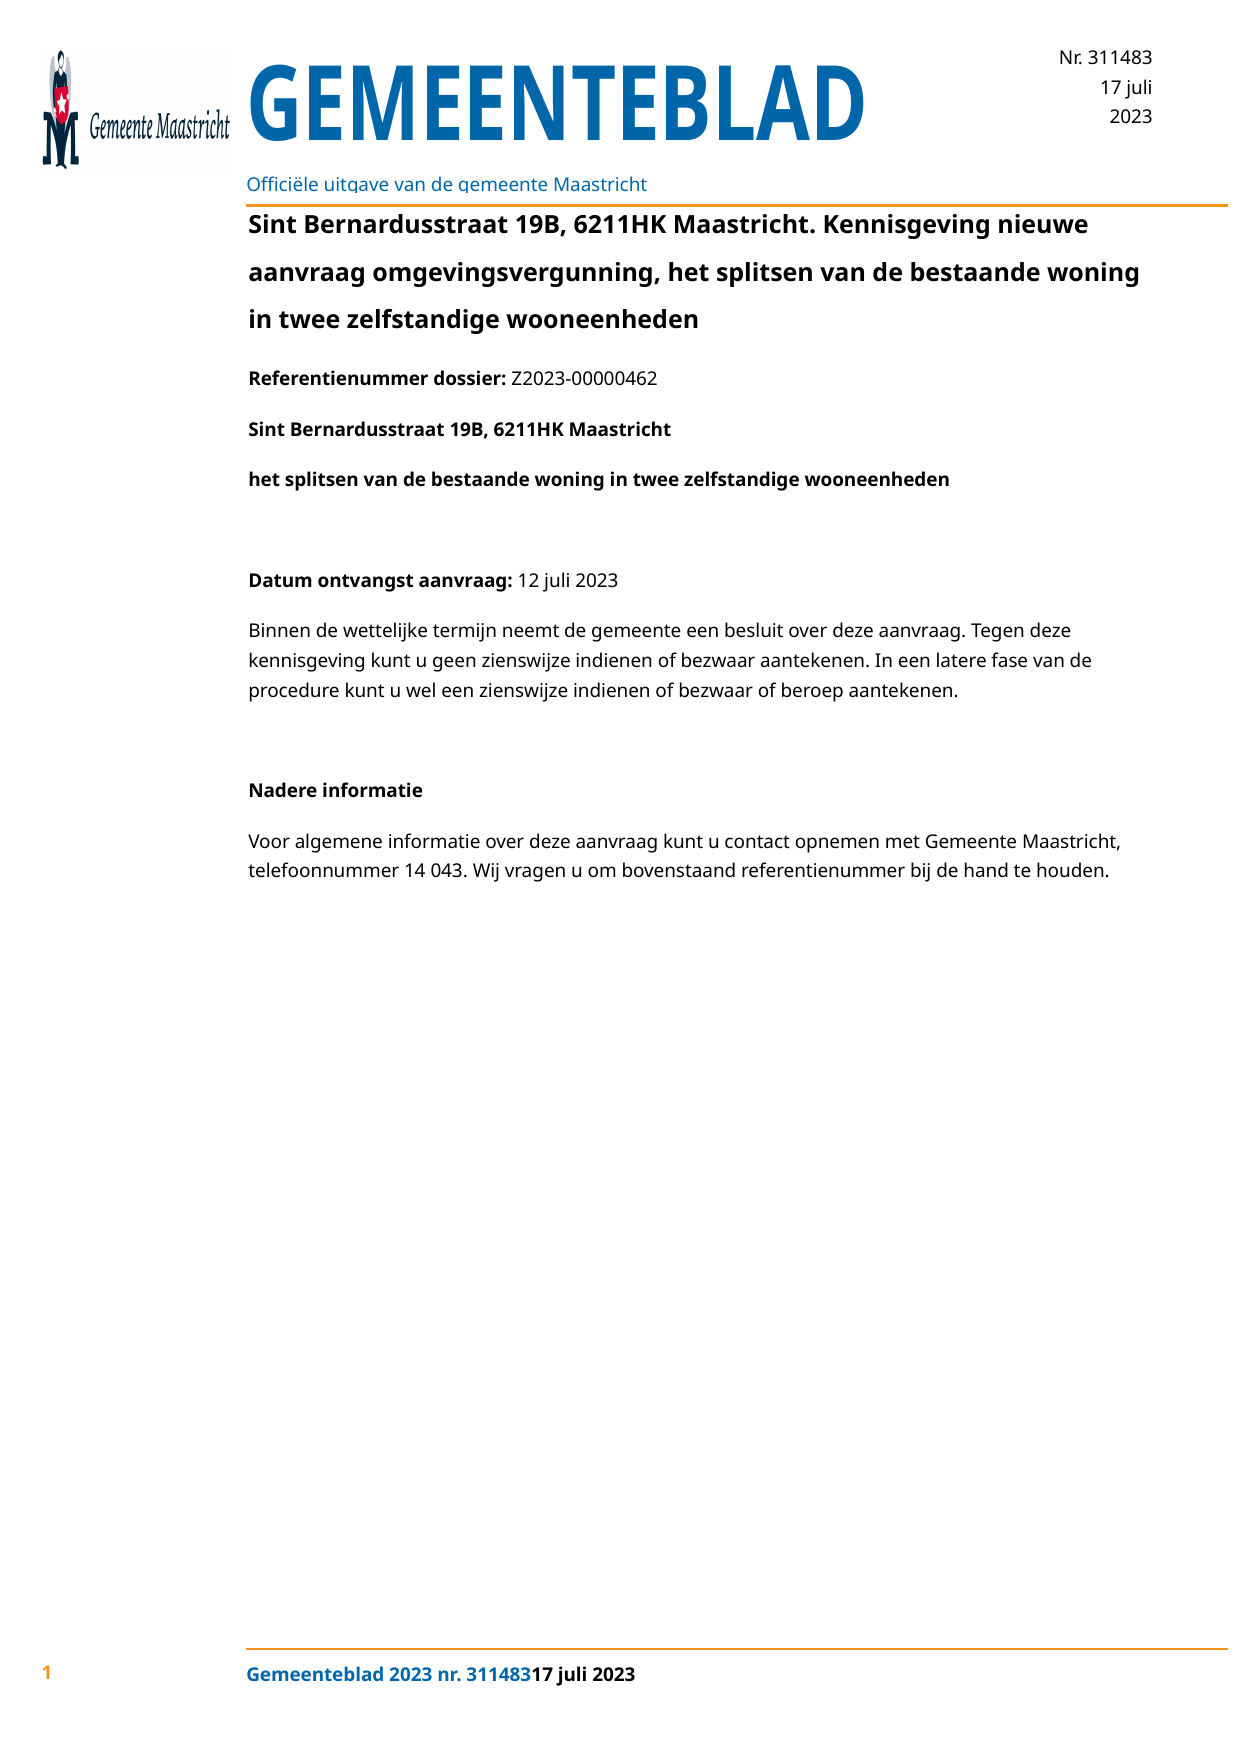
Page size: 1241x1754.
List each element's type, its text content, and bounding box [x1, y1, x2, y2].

text Nadere informatie [248, 778, 1152, 803]
text Datum ontvangst aanvraag: 12 juli 2023 [248, 567, 1152, 593]
text Sint Bernardusstraat 19B, 6211HK Maastricht. Kennisgeving nieuwe aanvraag omgevingsvergunning, het splitsen van de bestaande woning in twee zelfstandige wooneenheden [248, 207, 1152, 336]
text Binnen de wettelijke termijn neemt de gemeente een besluit over deze aanvraag. Tegen deze kennisgeving kunt u geen zienswijze indienen of bezwaar aantekenen. In een latere fase van de procedure kunt u wel een zienswijze indienen of bezwaar of beroep aantekenen. [248, 618, 1152, 702]
text Referentienummer dossier: Z2023-00000462 [248, 366, 1152, 391]
text Voor algemene informatie over deze aanvraag kunt u contact opnemen met Gemeente Maastricht, telefoonnummer 14 043. Wij vragen u om bovenstaand referentienummer bij de hand te houden. [248, 828, 1152, 883]
text Sint Bernardusstraat 19B, 6211HK Maastricht [248, 416, 1152, 442]
text het splitsen van de bestaande woning in twee zelfstandige wooneenheden [248, 466, 1152, 492]
picture [41, 47, 231, 172]
